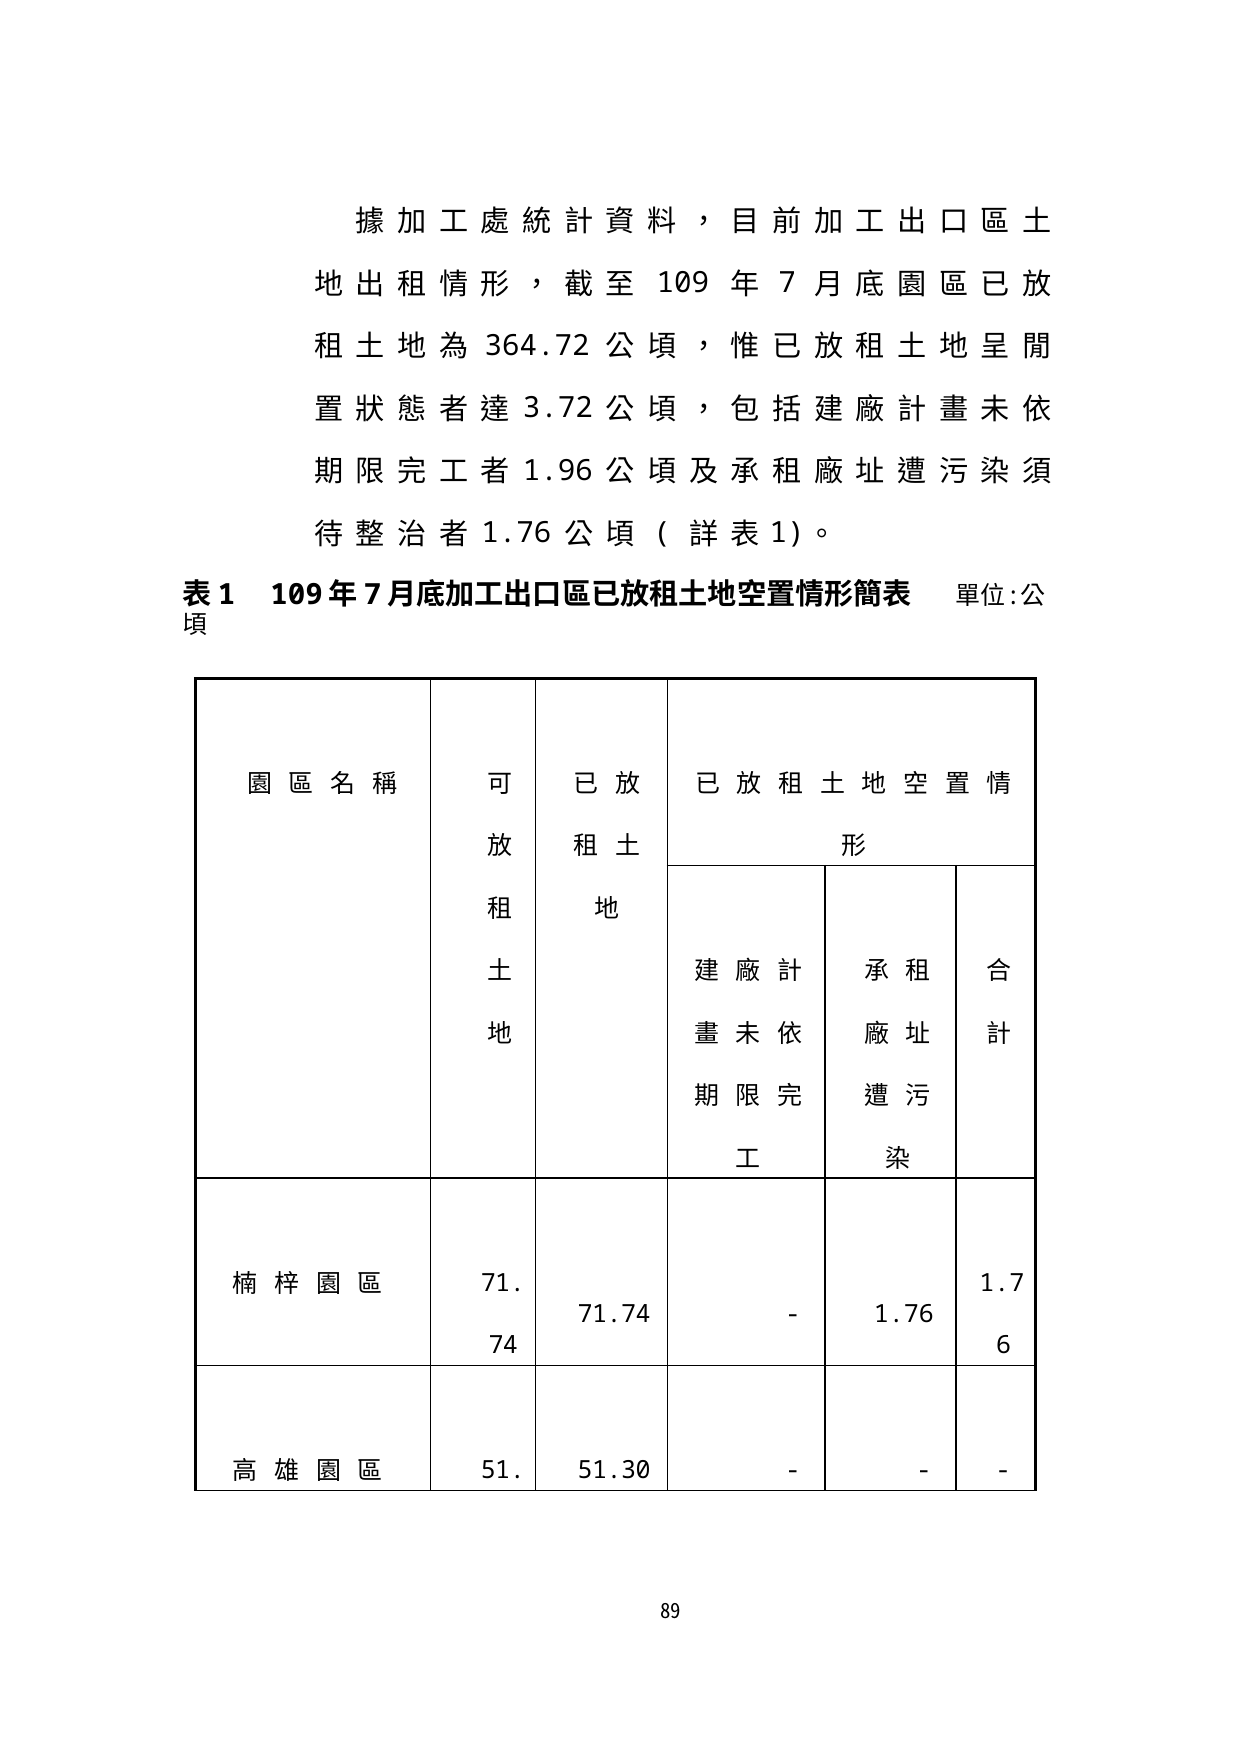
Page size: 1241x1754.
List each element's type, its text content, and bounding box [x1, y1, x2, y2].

text 據加工處統計資料，目前加工出口區土地出租情形，截至109年7月底園區已放租土地為364.72公頃，惟已放租土地呈閒置狀態者達3.72公頃，包括建廠計畫未依期限完工者1.96公頃及承租廠址遭污染須待整治者1.76公頃(詳表1)。 [271, 177, 1058, 552]
table_cell - [668, 1366, 824, 1490]
table_cell - [826, 1366, 955, 1490]
table_header 可放租土地 [431, 680, 535, 1177]
table_cell - [668, 1179, 824, 1365]
table_header 園區名稱 [197, 680, 430, 1177]
table_cell 楠梓園區 [197, 1179, 430, 1365]
table_header 已放租土地空置情形 [668, 680, 1034, 865]
table_cell 高雄園區 [197, 1366, 430, 1490]
table_cell - [957, 1366, 1034, 1490]
table_cell 1.76 [826, 1179, 955, 1365]
table_cell 51. [431, 1366, 535, 1490]
table_cell 51.30 [536, 1366, 667, 1490]
text 表1 109年7月底加工出口區已放租土地空置情形簡表 單位:公頃 [183, 581, 1058, 640]
table_cell 承租廠址遭污染 [826, 866, 955, 1177]
table_cell 建廠計畫未依期限完工 [668, 866, 824, 1177]
table_cell 71.74 [431, 1179, 535, 1365]
table_cell 合計 [957, 866, 1034, 1177]
table_cell 1.76 [957, 1179, 1034, 1365]
table_cell 71.74 [536, 1179, 667, 1365]
table_header 已放租土地 [536, 680, 667, 1177]
